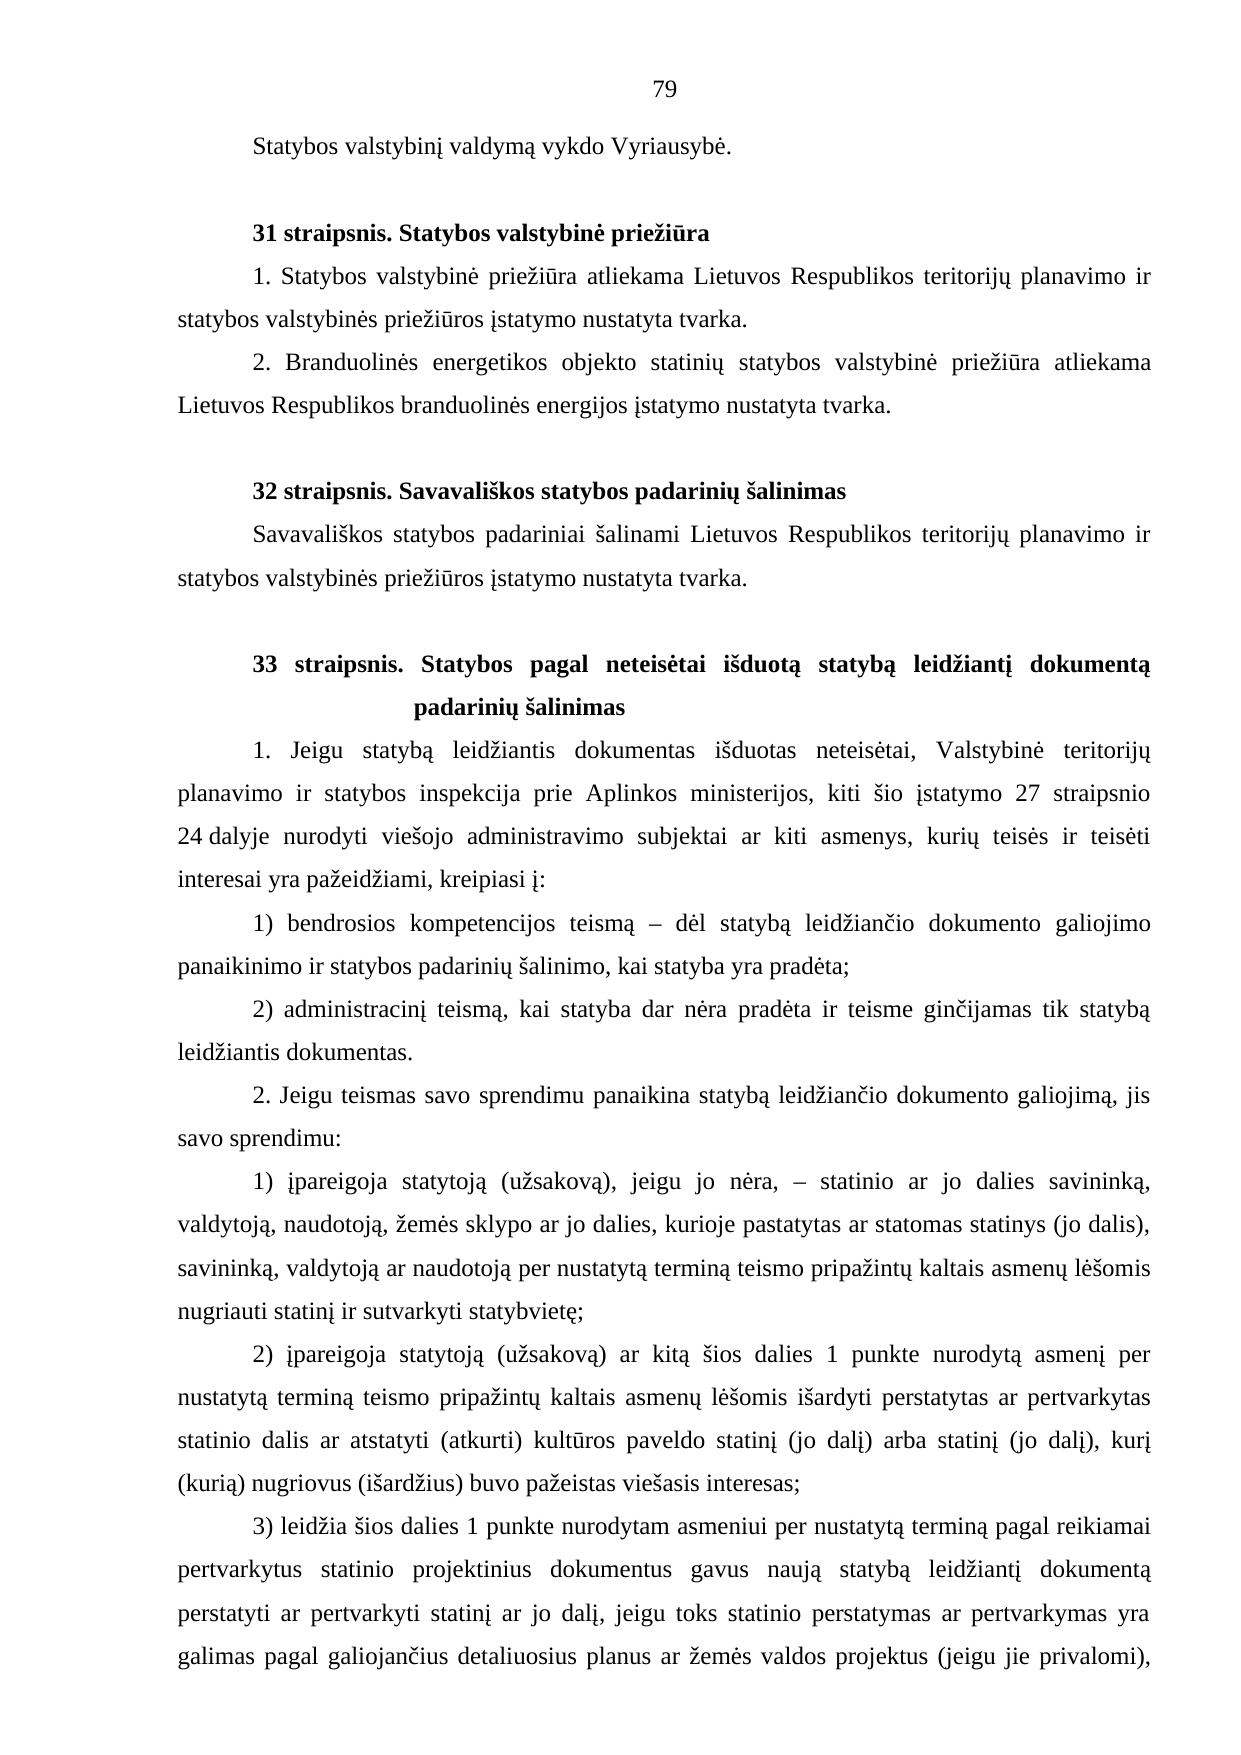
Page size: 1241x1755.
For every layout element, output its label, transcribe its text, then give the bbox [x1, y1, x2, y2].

text 1. Jeigu statybą leidžiantis dokumentas išduotas neteisėtai, Valstybinė teritorijų planavimo ir statybos inspekcija prie Aplinkos ministerijos, kiti šio įstatymo 27 straipsnio 24 dalyje nurodyti viešojo administravimo subjektai ar kiti asmenys, kurių teisės ir teisėti interesai yra pažeidžiami, kreipiasi į: [177, 735, 1152, 893]
text 1) įpareigoja statytoją (užsakovą), jeigu jo nėra, – statinio ar jo dalies savininką, valdytoją, naudotoją, žemės sklypo ar jo dalies, kurioje pastatytas ar statomas statinys (jo dalis), savininką, valdytoją ar naudotoją per nustatytą terminą teismo pripažintų kaltais asmenų lėšomis nugriauti statinį ir sutvarkyti statybvietę; [177, 1166, 1152, 1324]
text 2. Jeigu teismas savo sprendimu panaikina statybą leidžiančio dokumento galiojimą, jis savo sprendimu: [177, 1080, 1152, 1152]
text 1) bendrosios kompetencijos teismą – dėl statybą leidžiančio dokumento galiojimo panaikinimo ir statybos padarinių šalinimo, kai statyba yra pradėta; [177, 908, 1152, 979]
text 33 straipsnis. Statybos pagal neteisėtai išduotą statybą leidžiantį dokumentą padarinių šalinimas [252, 649, 1152, 721]
text 2. Branduolinės energetikos objekto statinių statybos valstybinė priežiūra atliekama Lietuvos Respublikos branduolinės energijos įstatymo nustatyta tvarka. [177, 347, 1152, 419]
text 32 straipsnis. Savavališkos statybos padarinių šalinimas [177, 476, 1152, 505]
text Savavališkos statybos padariniai šalinami Lietuvos Respublikos teritorijų planavimo ir statybos valstybinės priežiūros įstatymo nustatyta tvarka. [177, 519, 1152, 591]
text 2) administracinį teismą, kai statyba dar nėra pradėta ir teisme ginčijamas tik statybą leidžiantis dokumentas. [177, 994, 1152, 1066]
text Statybos valstybinį valdymą vykdo Vyriausybė. [177, 131, 1152, 160]
text 3) leidžia šios dalies 1 punkte nurodytam asmeniui per nustatytą terminą pagal reikiamai pertvarkytus statinio projektinius dokumentus gavus naują statybą leidžiantį dokumentą perstatyti ar pertvarkyti statinį ar jo dalį, jeigu toks statinio perstatymas ar pertvarkymas yra galimas pagal galiojančius detaliuosius planus ar žemės valdos projektus (jeigu jie privalomi), [177, 1511, 1152, 1669]
text 1. Statybos valstybinė priežiūra atliekama Lietuvos Respublikos teritorijų planavimo ir statybos valstybinės priežiūros įstatymo nustatyta tvarka. [177, 261, 1152, 333]
text 31 straipsnis. Statybos valstybinė priežiūra [177, 218, 1152, 246]
text 2) įpareigoja statytoją (užsakovą) ar kitą šios dalies 1 punkte nurodytą asmenį per nustatytą terminą teismo pripažintų kaltais asmenų lėšomis išardyti perstatytas ar pertvarkytas statinio dalis ar atstatyti (atkurti) kultūros paveldo statinį (jo dalį) arba statinį (jo dalį), kurį (kurią) nugriovus (išardžius) buvo pažeistas viešasis interesas; [177, 1339, 1152, 1497]
